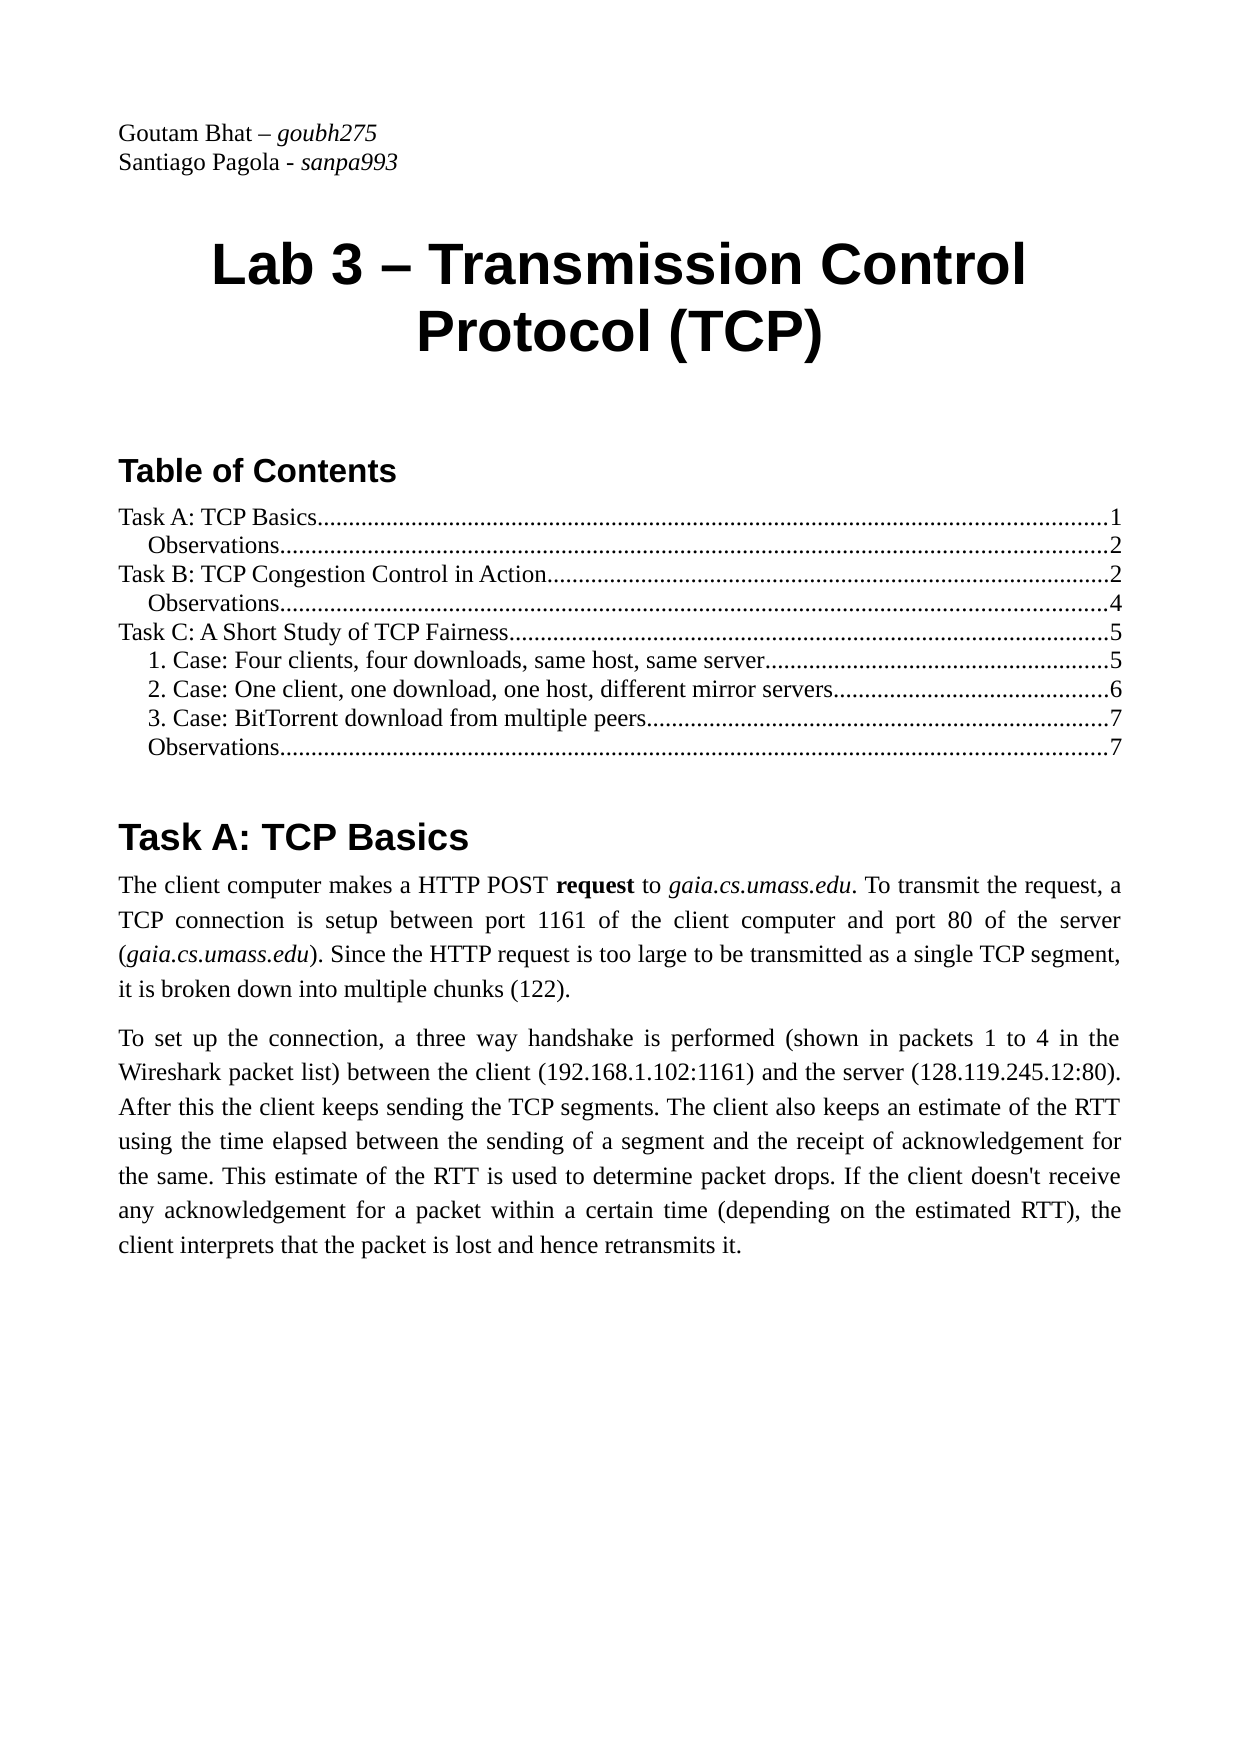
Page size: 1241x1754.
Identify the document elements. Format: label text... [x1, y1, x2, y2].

text Task B: TCP Congestion Control in Action 2 [118, 559, 1122, 588]
text Observations 2 [148, 531, 1122, 559]
text 1. Case: Four clients, four downloads, same host, same server 5 [148, 646, 1122, 674]
text The client computer makes a HTTP POST request to gaia.cs.umass.edu. To transmit the request, a TCP connection is setup between port 1161 of the client computer and port 80 of the server (gaia.cs.umass.edu). Since the HTTP request is too large to be transmitted as a single TCP segment, it is broken down into multiple chunks (122). [118, 870, 1122, 1003]
text Observations 7 [148, 732, 1122, 761]
subtitle Table of Contents [118, 451, 1122, 489]
text 2. Case: One client, one download, one host, different mirror servers 6 [148, 674, 1122, 703]
text Observations 4 [148, 588, 1122, 617]
text To set up the connection, a three way handshake is performed (shown in packets 1 to 4 in the Wireshark packet list) between the client (192.168.1.102:1161) and the server (128.119.245.12:80). After this the client keeps sending the TCP segments. The client also keeps an estimate of the RTT using the time elapsed between the sending of a segment and the receipt of acknowledgement for the same. This estimate of the RTT is used to determine packet drops. If the client doesn't receive any acknowledgement for a packet within a certain time (depending on the estimated RTT), the client interprets that the packet is lost and hence retransmits it. [118, 1023, 1122, 1258]
text 3. Case: BitTorrent download from multiple peers 7 [148, 703, 1122, 732]
text Task A: TCP Basics 1 [118, 502, 1122, 531]
subtitle Task A: TCP Basics [118, 814, 1122, 858]
title Lab 3 – Transmission Control Protocol (TCP) [118, 230, 1122, 364]
text Task C: A Short Study of TCP Fairness 5 [118, 617, 1122, 646]
